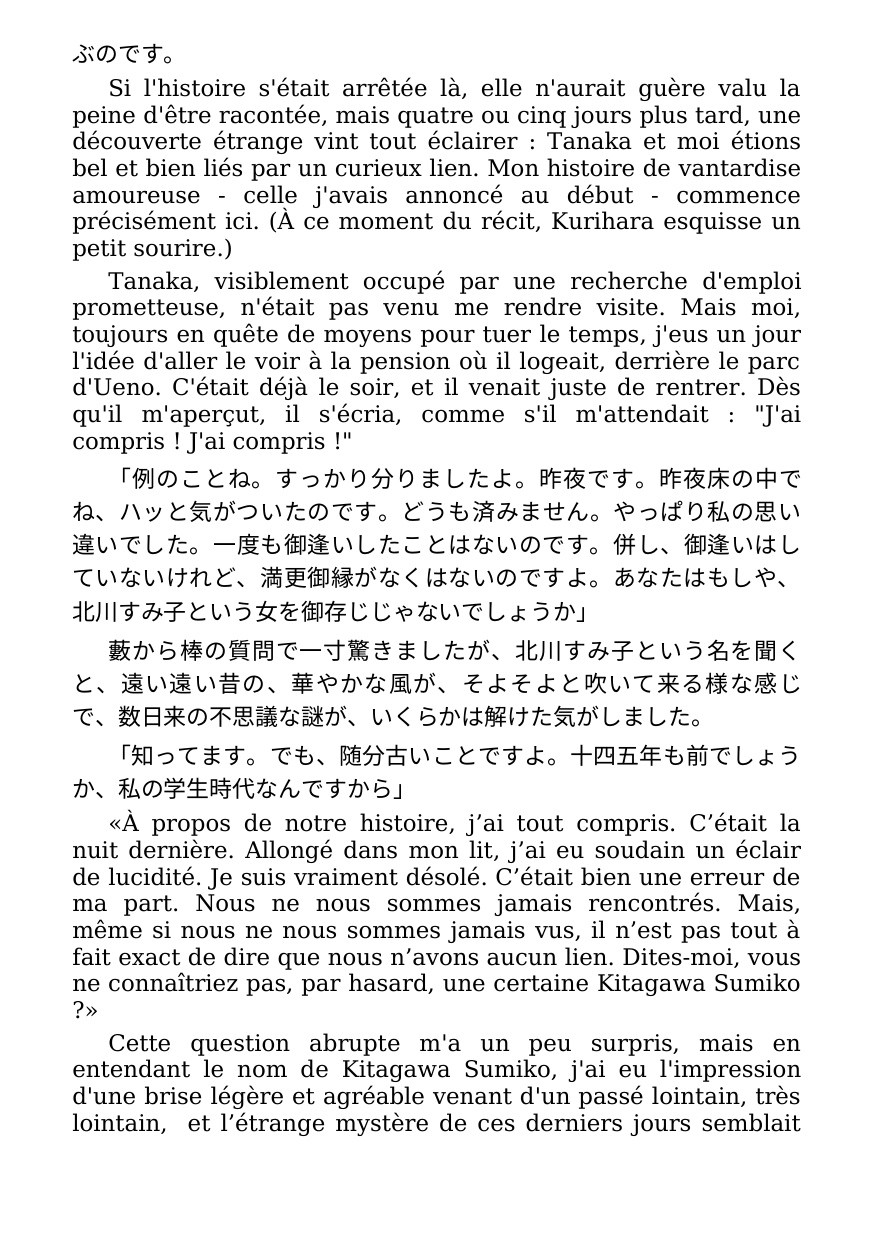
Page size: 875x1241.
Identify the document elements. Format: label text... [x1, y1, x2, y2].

text ぶのです。 [72, 36, 802, 69]
text 藪から棒の質問で一寸驚きましたが、北川すみ子という名を聞くと、遠い遠い昔の、華やかな風が、そよそよと吹いて来る様な感じで、数日来の不思議な謎が、いくらかは解けた気がしました。 [72, 632, 802, 732]
text 「例のことね。すっかり分りましたよ。昨夜です。昨夜床の中でね、ハッと気がついたのです。どうも済みません。やっぱり私の思い違いでした。一度も御逢いしたことはないのです。併し、御逢いはしていないけれど、満更御縁がなくはないのですよ。あなたはもしや、北川すみ子という女を御存じじゃないでしょうか」 [72, 460, 802, 627]
text Tanaka, visiblement occupé par une recherche d'emploi prometteuse, n'était pas venu me rendre visite. Mais moi, toujours en quête de moyens pour tuer le temps, j'eus un jour l'idée d'aller le voir à la pension où il logeait, derrière le parc d'Ueno. C'était déjà le soir, et il venait juste de rentrer. Dès qu'il m'aperçut, il s'écria, comme s'il m'attendait : "J'ai compris ! J'ai compris !" [72, 268, 802, 454]
text Si l'histoire s'était arrêtée là, elle n'aurait guère valu la peine d'être racontée, mais quatre ou cinq jours plus tard, une découverte étrange vint tout éclairer : Tanaka et moi étions bel et bien liés par un curieux lien. Mon histoire de vantardise amoureuse - celle j'avais annoncé au début - commence précisément ici. (À ce moment du récit, Kurihara esquisse un petit sourire.) [72, 75, 802, 262]
text 「知ってます。でも、随分古いことですよ。十四五年も前でしょうか、私の学生時代なんですから」 [72, 738, 802, 804]
text Cette question abrupte m'a un peu surpris, mais en entendant le nom de Kitagawa Sumiko, j'ai eu l'impression d'une brise légère et agréable venant d'un passé lointain, très lointain, et l’étrange mystère de ces derniers jours semblait [72, 1030, 802, 1136]
text «À propos de notre histoire, j’ai tout compris. C’était la nuit dernière. Allongé dans mon lit, j’ai eu soudain un éclair de lucidité. Je suis vraiment désolé. C’était bien une erreur de ma part. Nous ne nous sommes jamais rencontrés. Mais, même si nous ne nous sommes jamais vus, il n’est pas tout à fait exact de dire que nous n’avons aucun lien. Dites-moi, vous ne connaîtriez pas, par hasard, une certaine Kitagawa Sumiko ?» [72, 811, 802, 1024]
